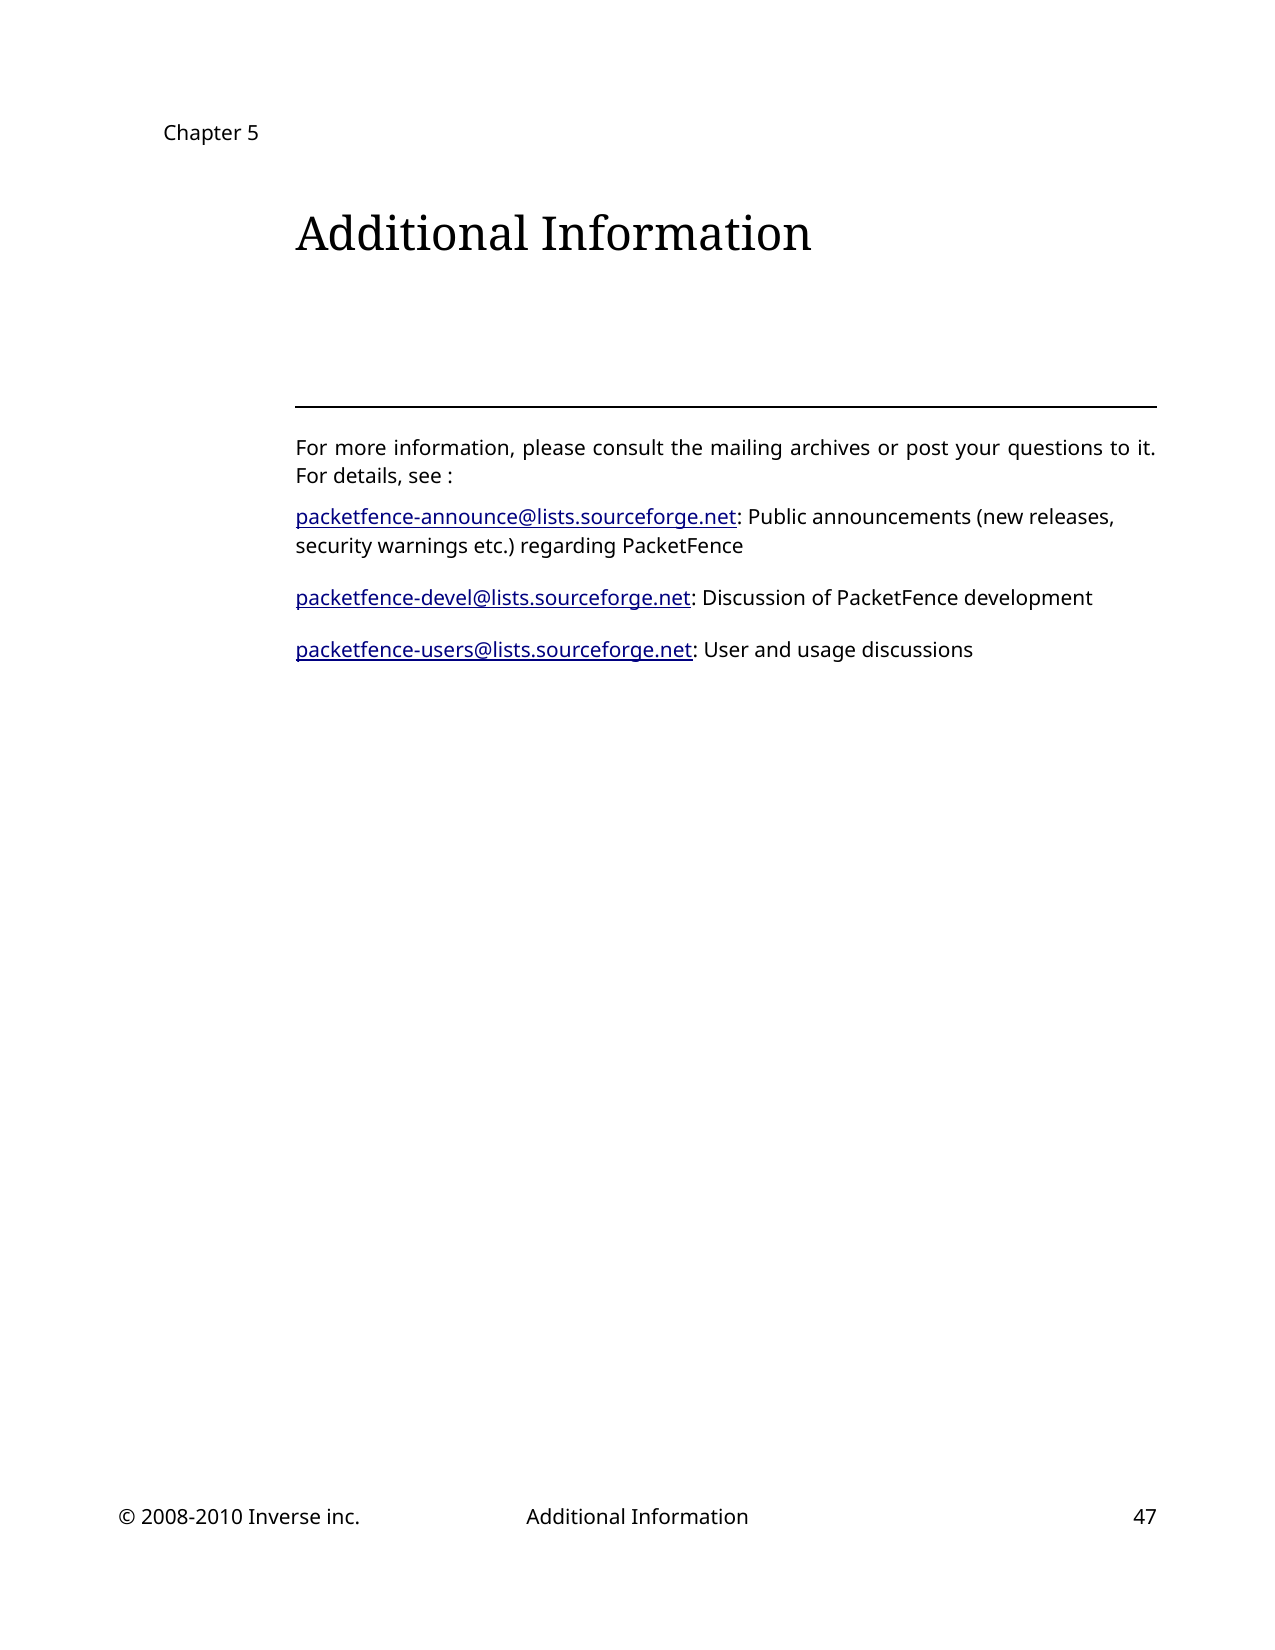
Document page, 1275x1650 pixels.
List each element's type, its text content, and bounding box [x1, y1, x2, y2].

text packetfence-users@lists.sourceforge.net: User and usage discussions [295, 635, 1157, 663]
subtitle Additional Information [295, 201, 1157, 406]
text packetfence-announce@lists.sourceforge.net: Public announcements (new releases, security warnings etc.) regarding PacketFence [295, 502, 1157, 559]
text packetfence-devel@lists.sourceforge.net: Discussion of PacketFence development [295, 583, 1157, 611]
text For more information, please consult the mailing archives or post your questions to it. For details, see : [295, 433, 1157, 490]
